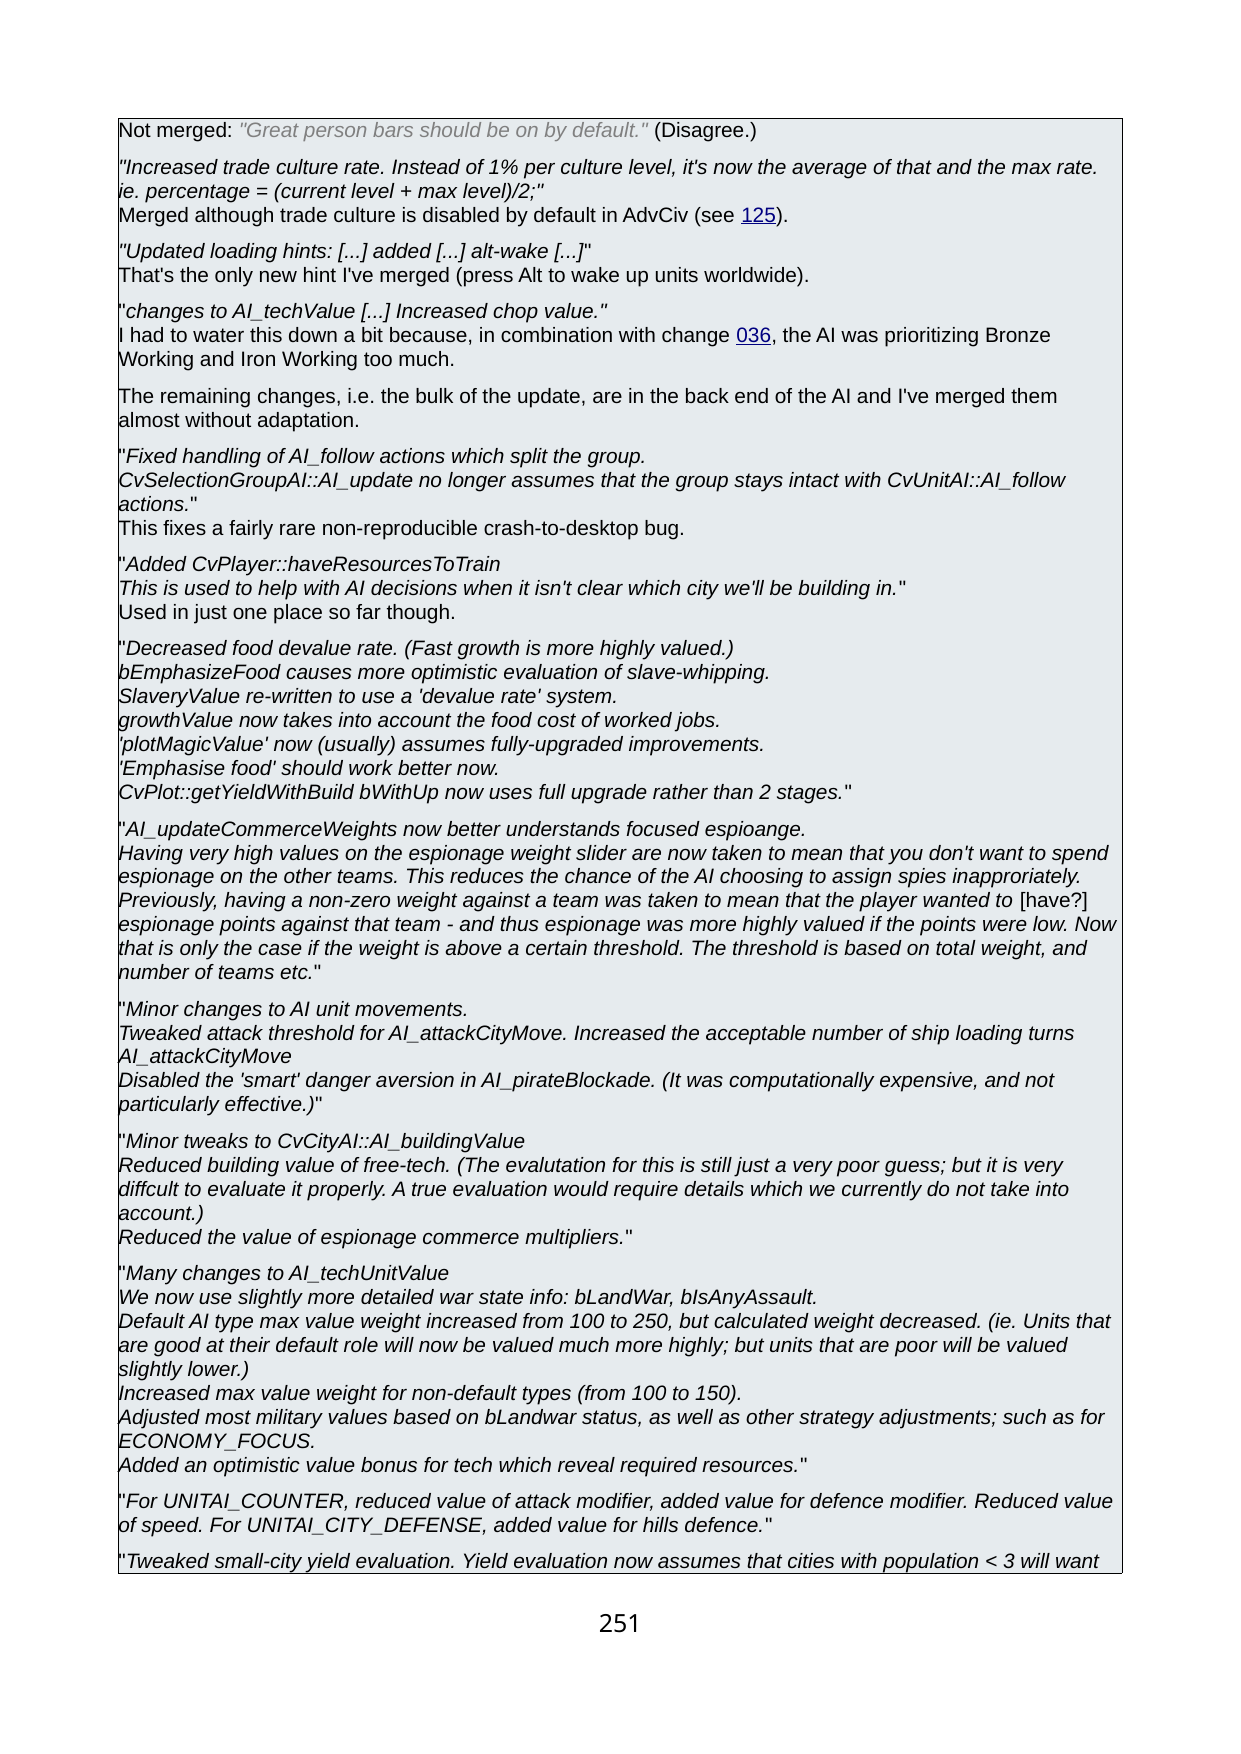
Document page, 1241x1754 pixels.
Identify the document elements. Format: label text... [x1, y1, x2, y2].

table_cell Not merged: "Great person bars should be on by default." (Disagree.) "Increased trade culture rate. Instead of 1% per culture level, it's now the average of that and the max rate. ie. percentage = (current level + max level)/2;" Merged although trade culture is disabled by default in AdvCiv (see 125). "Updated loading hints: [...] added [...] alt-wake [...]" That's the only new hint I've merged (press Alt to wake up units worldwide). "changes to AI_techValue [...] Increased chop value." I had to water this down a bit because, in combination with change 036, the AI was prioritizing Bronze Working and Iron Working too much. The remaining changes, i.e. the bulk of the update, are in the back end of the AI and I've merged them almost without adaptation. "Fixed handling of AI_follow actions which split the group. CvSelectionGroupAI::AI_update no longer assumes that the group stays intact with CvUnitAI::AI_follow actions." This fixes a fairly rare non-reproducible crash-to-desktop bug. "Added CvPlayer::haveResourcesToTrain This is used to help with AI decisions when it isn't clear which city we'll be building in." Used in just one place so far though. "Decreased food devalue rate. (Fast growth is more highly valued.) bEmphasizeFood causes more optimistic evaluation of slave-whipping. SlaveryValue re-written to use a 'devalue rate' system. growthValue now takes into account the food cost of worked jobs. 'plotMagicValue' now (usually) assumes fully-upgraded improvements. 'Emphasise food' should work better now. CvPlot::getYieldWithBuild bWithUp now uses full upgrade rather than 2 stages." "AI_updateCommerceWeights now better understands focused espioange. Having very high values on the espionage weight slider are now taken to mean that you don't want to spend espionage on the other teams. This reduces the chance of the AI choosing to assign spies inapproriately. Previously, having a non-zero weight against a team was taken to mean that the player wanted to [have?] espionage points against that team - and thus espionage was more highly valued if the points were low. Now that is only the case if the weight is above a certain threshold. The threshold is based on total weight, and number of teams etc." "Minor changes to AI unit movements. Tweaked attack threshold for AI_attackCityMove. Increased the acceptable number of ship loading turns AI_attackCityMove Disabled the 'smart' danger aversion in AI_pirateBlockade. (It was computationally expensive, and not particularly effective.)" "Minor tweaks to CvCityAI::AI_buildingValue Reduced building value of free-tech. (The evalutation for this is still just a very poor guess; but it is very diffcult to evaluate it properly. A true evaluation would require details which we currently do not take into account.) Reduced the value of espionage commerce multipliers." "Many changes to AI_techUnitValue We now use slightly more detailed war state info: bLandWar, bIsAnyAssault. Default AI type max value weight increased from 100 to 250, but calculated weight decreased. (ie. Units that are good at their default role will now be valued much more highly; but units that are poor will be valued slightly lower.) Increased max value weight for non-default types (from 100 to 150). Adjusted most military values based on bLandwar status, as well as other strategy adjustments; such as for ECONOMY_FOCUS. Added an optimistic value bonus for tech which reveal required resources." "For UNITAI_COUNTER, reduced value of attack modifier, added value for defence modifier. Reduced value of speed. For UNITAI_CITY_DEFENSE, added value for hills defence." "Tweaked small-city yield evaluation. Yield evaluation now assumes that cities with population < 3 will want [119, 119, 1122, 1573]
